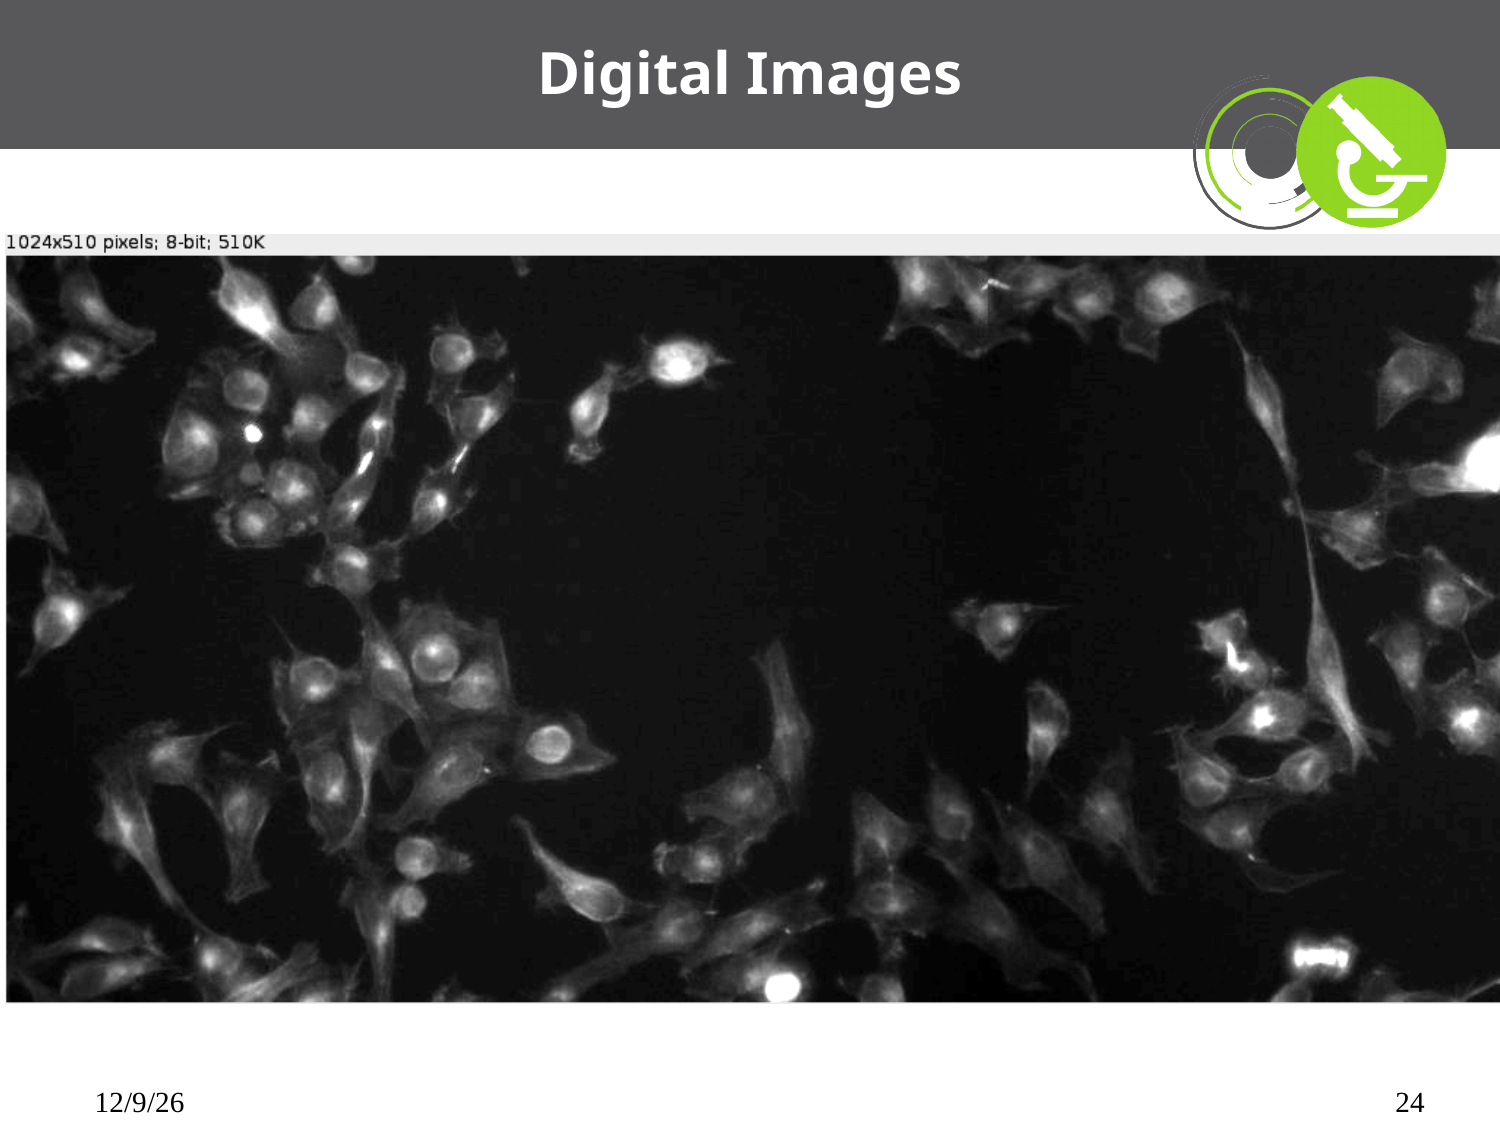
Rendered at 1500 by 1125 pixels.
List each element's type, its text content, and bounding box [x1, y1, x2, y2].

title Digital Images [75, 0, 1425, 166]
picture [5, 69, 1500, 1004]
